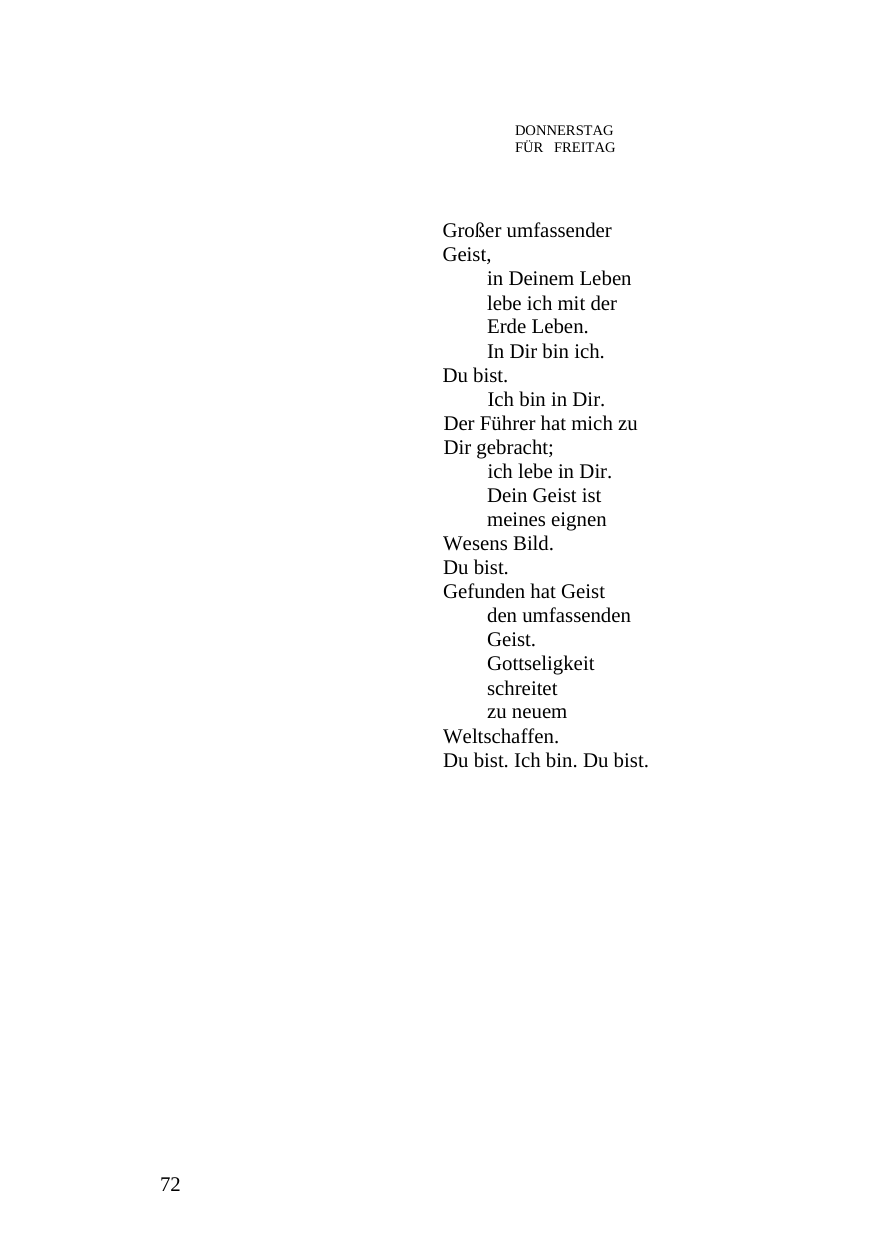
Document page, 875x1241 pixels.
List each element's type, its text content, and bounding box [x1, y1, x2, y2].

text DONNERSTAG FÜR FREITAG [515, 122, 650, 156]
text 72 [160, 1172, 367, 1196]
text meines eignen Wesens Bild. Du bist. Gefunden hat Geist [443, 507, 650, 603]
text ich lebe in Dir. [487, 459, 650, 483]
text Ich bin in Dir. Der Führer hat mich zu Dir gebracht; [443, 387, 650, 459]
text Gottseligkeit schreitet [487, 651, 650, 699]
text Dein Geist ist [487, 483, 650, 507]
text den umfassenden Geist. [487, 603, 650, 651]
text in Deinem Leben lebe ich mit der Erde Leben. [487, 266, 650, 338]
text Großer umfassender Geist, [442, 218, 650, 266]
text zu neuem Weltschaffen. Du bist. Ich bin. Du bist. [443, 699, 650, 772]
text In Dir bin ich. Du bist. [442, 338, 650, 387]
